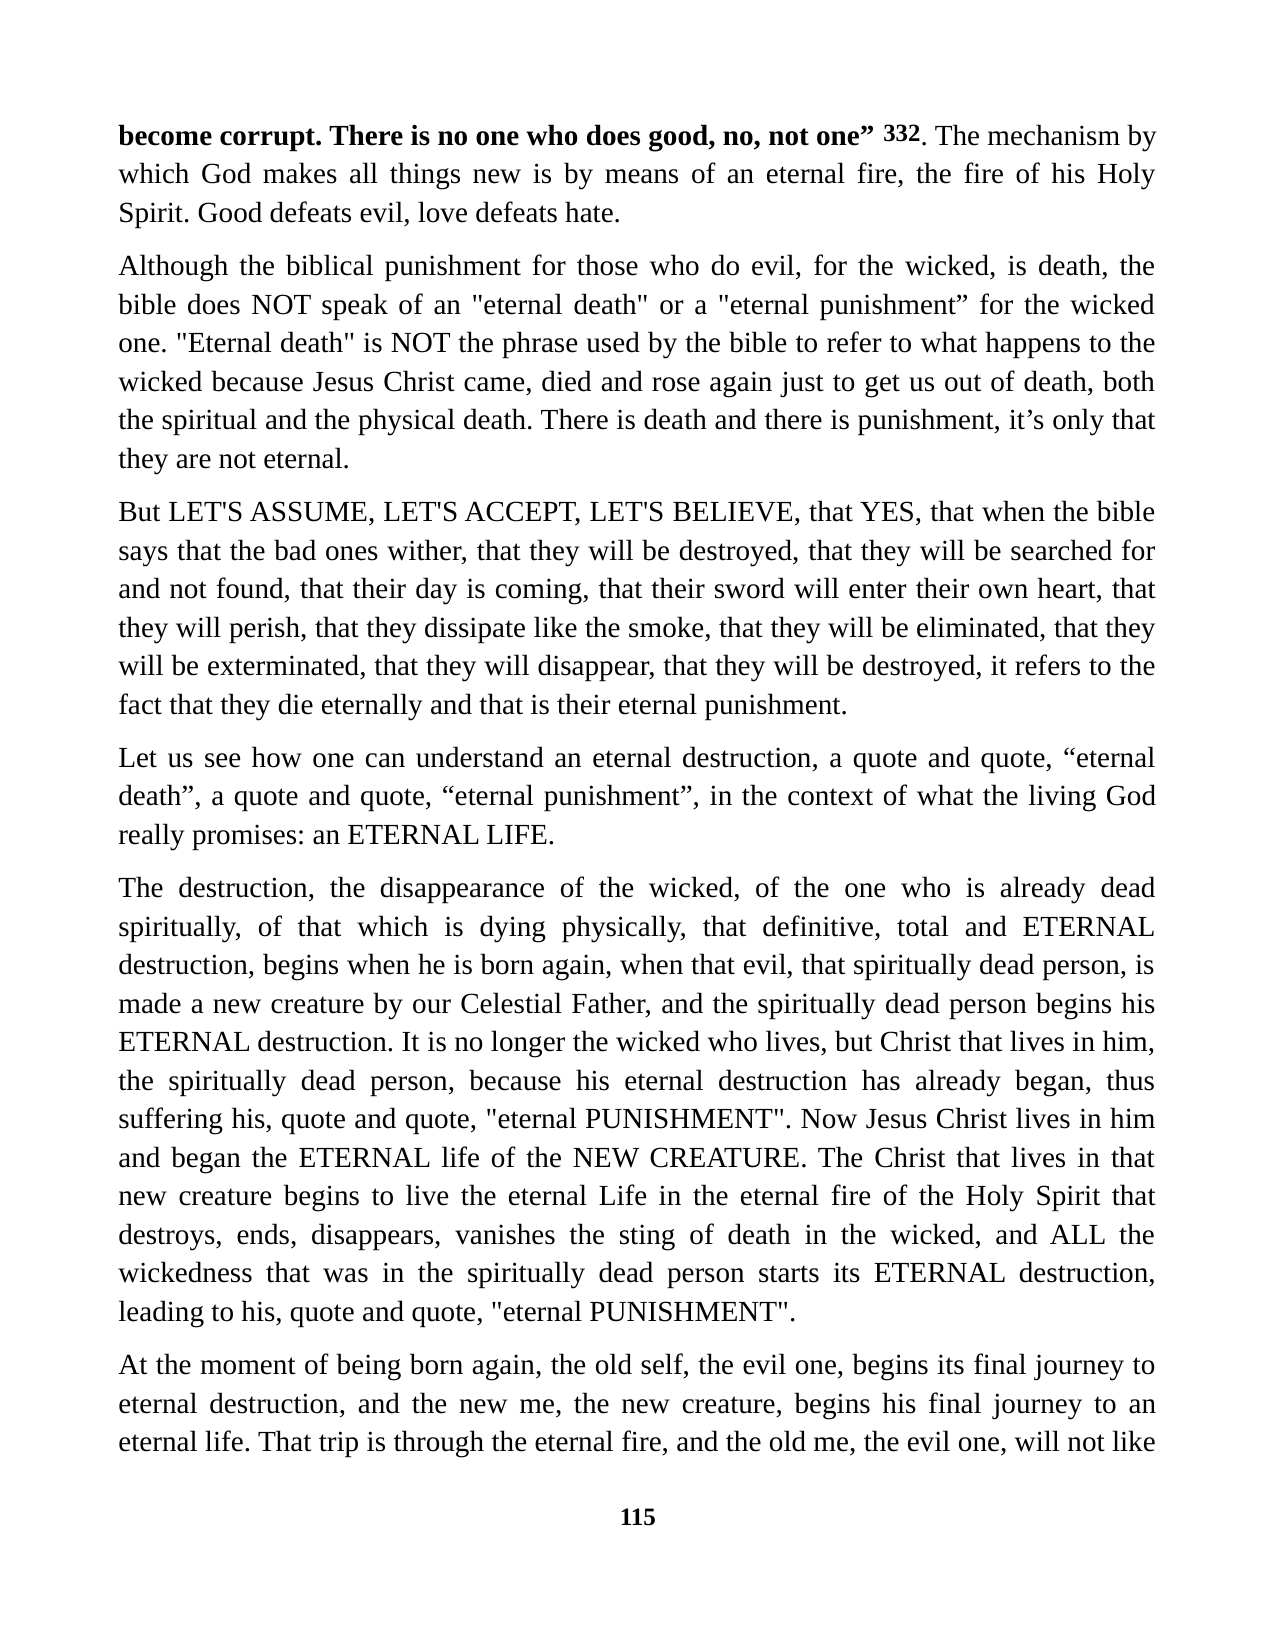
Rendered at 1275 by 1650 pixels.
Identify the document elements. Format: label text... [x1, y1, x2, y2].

text At the moment of being born again, the old self, the evil one, begins its final journey to eternal destruction, and the new me, the new creature, begins his final journey to an eternal life. That trip is through the eternal fire, and the old me, the evil one, will not like [118, 1347, 1157, 1458]
text Although the biblical punishment for those who do evil, for the wicked, is death, the bible does NOT speak of an "eternal death" or a "eternal punishment” for the wicked one. "Eternal death" is NOT the phrase used by the bible to refer to what happens to the wicked because Jesus Christ came, died and rose again just to get us out of death, both the spiritual and the physical death. There is death and there is punishment, it’s only that they are not eternal. [118, 248, 1157, 474]
text But LET'S ASSUME, LET'S ACCEPT, LET'S BELIEVE, that YES, that when the bible says that the bad ones wither, that they will be destroyed, that they will be searched for and not found, that their day is coming, that their sword will enter their own heart, that they will perish, that they dissipate like the smoke, that they will be eliminated, that they will be exterminated, that they will disappear, that they will be destroyed, it refers to the fact that they die eternally and that is their eternal punishment. [118, 494, 1157, 720]
text become corrupt. There is no one who does good, no, not one” . The mechanism by which God makes all things new is by means of an eternal fire, the fire of his Holy Spirit. Good defeats evil, love defeats hate. [118, 118, 1157, 229]
text The destruction, the disappearance of the wicked, of the one who is already dead spiritually, of that which is dying physically, that definitive, total and ETERNAL destruction, begins when he is born again, when that evil, that spiritually dead person, is made a new creature by our Celestial Father, and the spiritually dead person begins his ETERNAL destruction. It is no longer the wicked who lives, but Christ that lives in him, the spiritually dead person, because his eternal destruction has already began, thus suffering his, quote and quote, "eternal PUNISHMENT". Now Jesus Christ lives in him and began the ETERNAL life of the NEW CREATURE. The Christ that lives in that new creature begins to live the eternal Life in the eternal fire of the Holy Spirit that destroys, ends, disappears, vanishes the sting of death in the wicked, and ALL the wickedness that was in the spiritually dead person starts its ETERNAL destruction, leading to his, quote and quote, "eternal PUNISHMENT". [118, 870, 1157, 1328]
text Let us see how one can understand an eternal destruction, a quote and quote, “eternal death”, a quote and quote, “eternal punishment”, in the context of what the living God really promises: an ETERNAL LIFE. [118, 740, 1157, 851]
